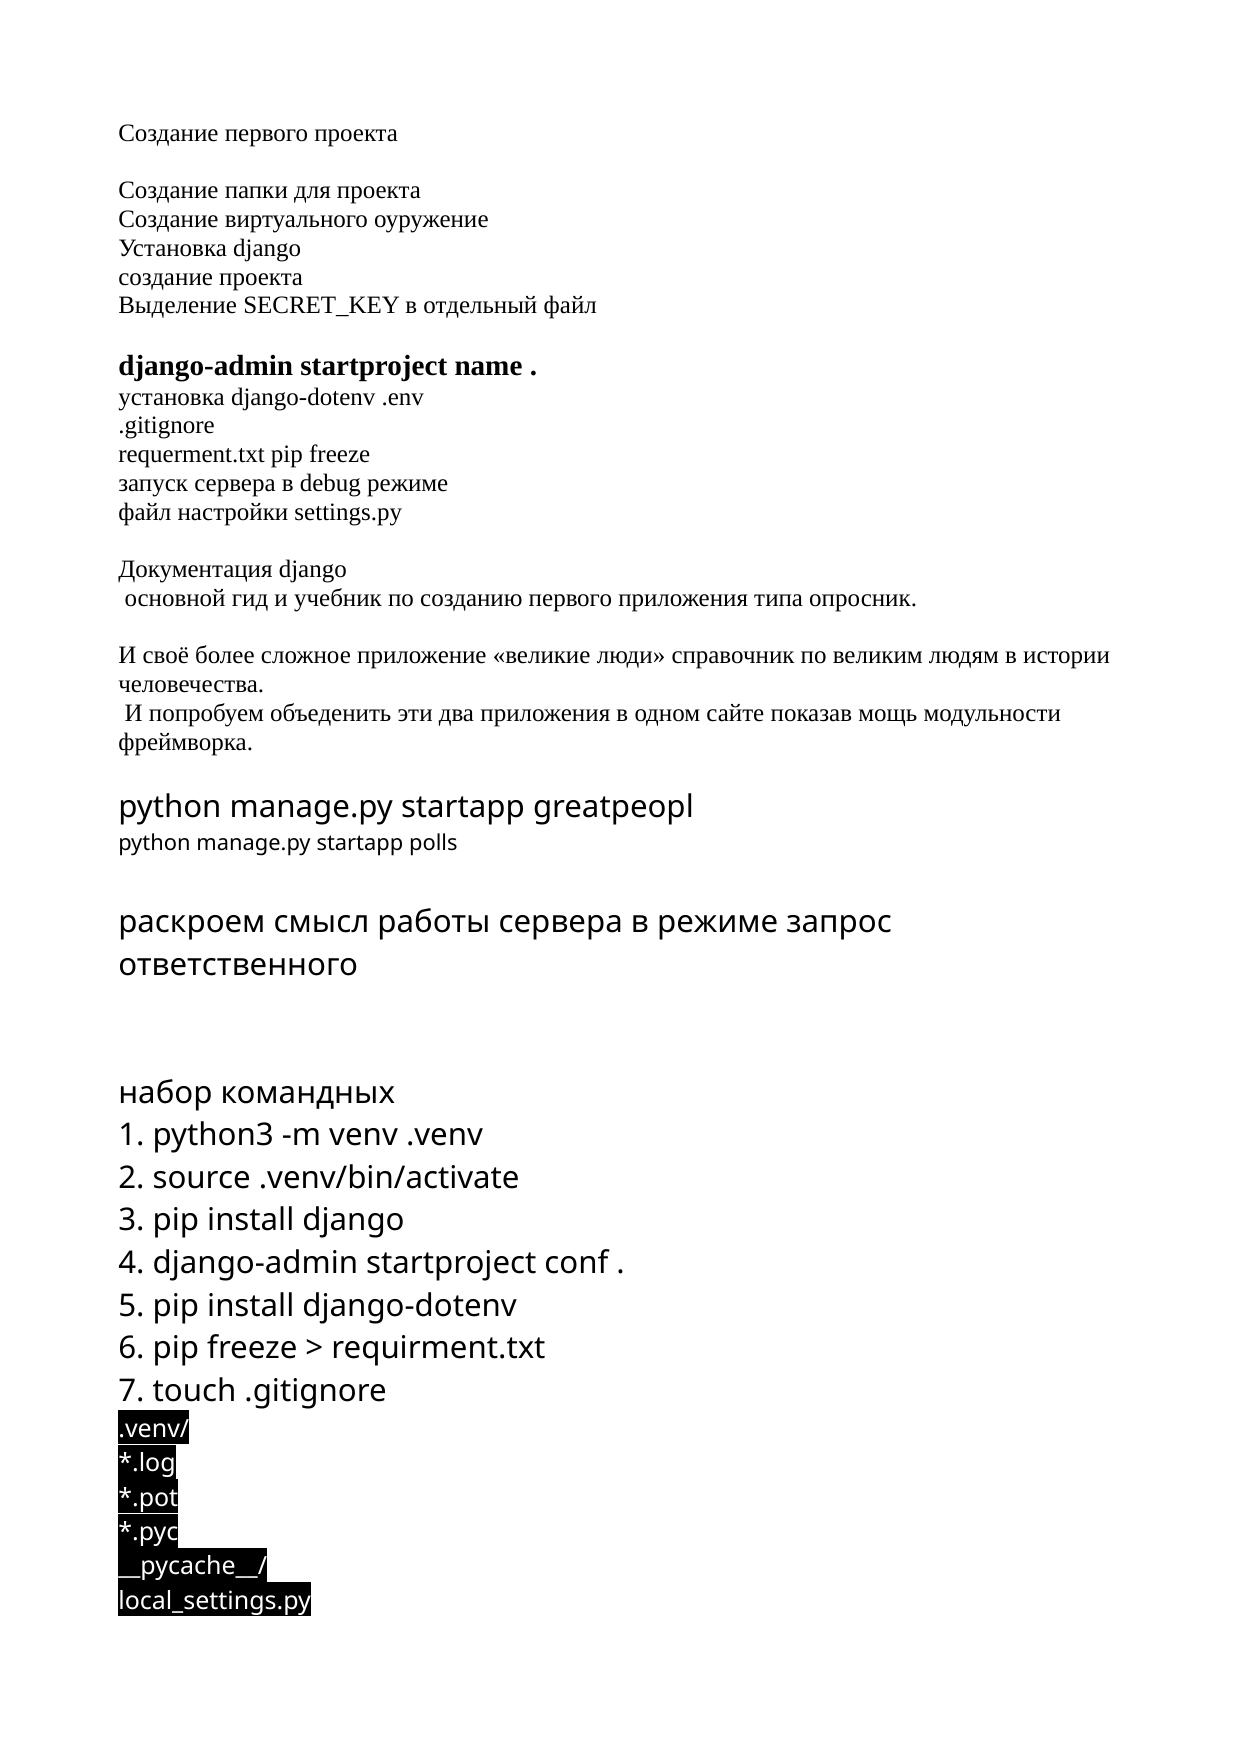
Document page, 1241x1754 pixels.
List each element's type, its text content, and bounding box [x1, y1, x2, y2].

text 5. pip install django-dotenv [118, 1283, 1122, 1325]
text *.pot [118, 1479, 1122, 1513]
text __pycache__/ [118, 1548, 1122, 1582]
text 2. source .venv/bin/activate [118, 1155, 1122, 1197]
text 3. pip install django [118, 1197, 1122, 1240]
text Создание папки для проекта [118, 176, 1122, 204]
text 4. django-admin startproject conf . [118, 1240, 1122, 1283]
text Установка django [118, 233, 1122, 262]
text Документация django [118, 554, 1122, 583]
text раскроем смысл работы сервера в режиме запрос ответственного [118, 899, 1122, 984]
text набор командных [118, 1069, 1122, 1112]
text установка django-dotenv .env [118, 382, 1122, 410]
text *.pyc [118, 1513, 1122, 1548]
text python manage.py startapp greatpeopl [118, 784, 1122, 827]
text .venv/ [118, 1410, 1122, 1444]
text создание проекта [118, 262, 1122, 291]
text requerment.txt pip freeze [118, 439, 1122, 468]
text Создание первого проекта [118, 118, 1122, 147]
text 7. touch .gitignore [118, 1368, 1122, 1410]
text 1. python3 -m venv .venv [118, 1112, 1122, 1155]
text И попробуем объеденить эти два приложения в одном сайте показав мощь модульности фреймворка. [118, 698, 1122, 755]
text python manage.py startapp polls [118, 827, 1122, 857]
text *.log [118, 1444, 1122, 1479]
text Выделение SECRET_KEY в отдельный файл [118, 291, 1122, 319]
text основной гид и учебник по созданию первого приложения типа опросник. [118, 583, 1122, 612]
text И своё более сложное приложение «великие люди» справочник по великим людям в истории человечества. [118, 640, 1122, 698]
text local_settings.py [118, 1582, 1122, 1616]
text .gitignore [118, 410, 1122, 439]
text 6. pip freeze > requirment.txt [118, 1325, 1122, 1368]
text файл настройки settings.py [118, 497, 1122, 525]
text Создание виртуального оуружение [118, 204, 1122, 233]
text запуск сервера в debug режиме [118, 468, 1122, 497]
text django-admin startproject name . [118, 348, 1122, 382]
